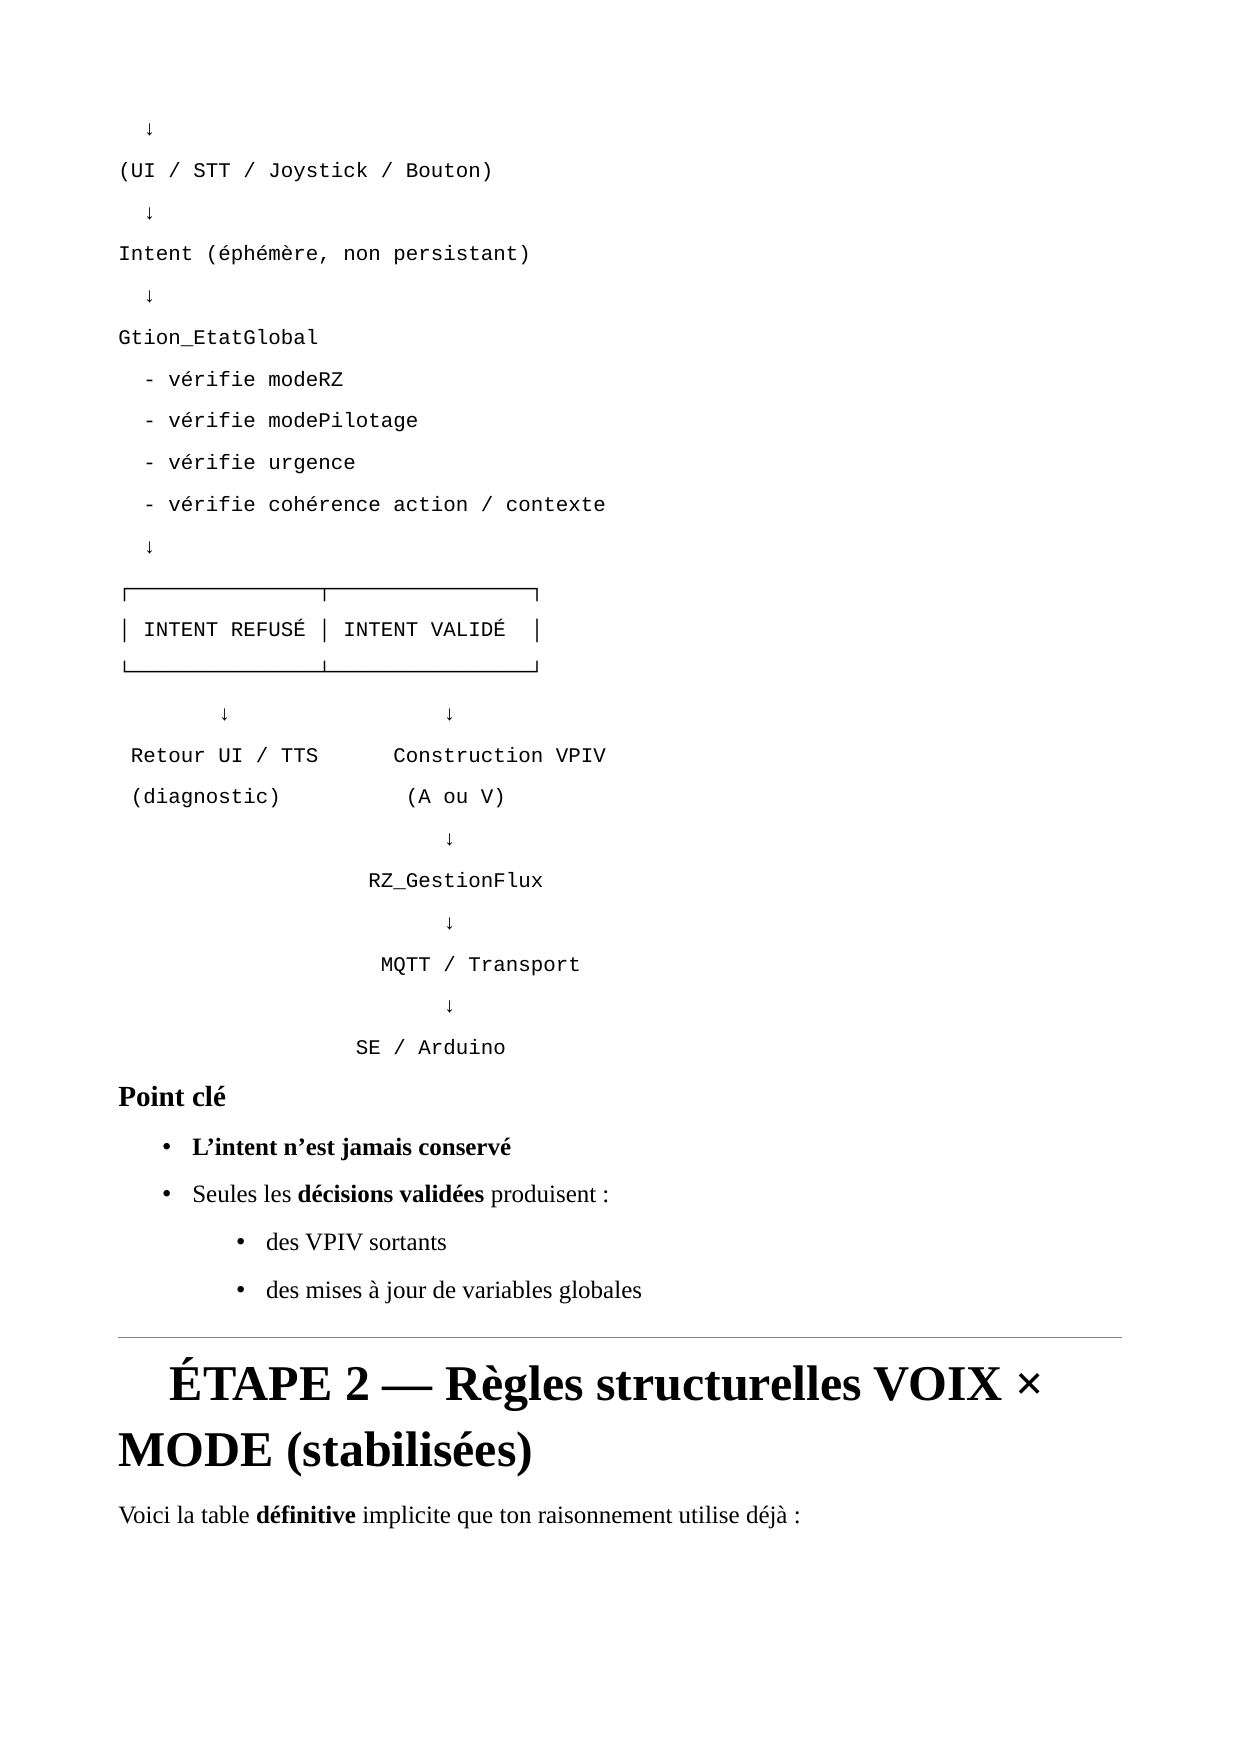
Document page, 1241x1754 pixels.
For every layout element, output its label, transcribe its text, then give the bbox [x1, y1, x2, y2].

text ↓ [118, 912, 1122, 935]
list des VPIV sortants [236, 1227, 1122, 1256]
text ↓ [118, 536, 1122, 559]
text ↓ [118, 828, 1122, 852]
text Gtion_EtatGlobal [118, 327, 1122, 351]
list L’intent n’est jamais conservé [162, 1132, 1122, 1161]
text Intent (éphémère, non persistant) [118, 243, 1122, 267]
text ↓ ↓ [118, 703, 1122, 727]
text ↓ [118, 118, 1122, 142]
text Retour UI / TTS Construction VPIV [118, 745, 1122, 768]
text Voici la table définitive implicite que ton raisonnement utilise déjà : [118, 1501, 1122, 1529]
list des mises à jour de variables globales [236, 1275, 1122, 1303]
text - vérifie modeRZ [118, 369, 1122, 392]
subtitle 🧱 ÉTAPE 2 — Règles structurelles VOIX × MODE (stabilisées) [118, 1354, 1122, 1477]
text SE / Arduino [118, 1037, 1122, 1061]
text (UI / STT / Joystick / Bouton) [118, 160, 1122, 183]
text ↓ [118, 202, 1122, 225]
subtitle Point clé [118, 1079, 1122, 1112]
text (diagnostic) (A ou V) [118, 786, 1122, 810]
text ┌───────────────┬────────────────┐ [118, 578, 1122, 601]
text RZ_GestionFlux [118, 870, 1122, 894]
text ↓ [118, 285, 1122, 309]
text - vérifie urgence [118, 452, 1122, 476]
list Seules les décisions validées produisent : [162, 1179, 1122, 1208]
text └───────────────┴────────────────┘ [118, 661, 1122, 685]
text │ INTENT REFUSÉ │ INTENT VALIDÉ │ [118, 619, 1122, 643]
text - vérifie modePilotage [118, 411, 1122, 434]
text ↓ [118, 995, 1122, 1019]
text - vérifie cohérence action / contexte [118, 494, 1122, 518]
text MQTT / Transport [118, 953, 1122, 977]
